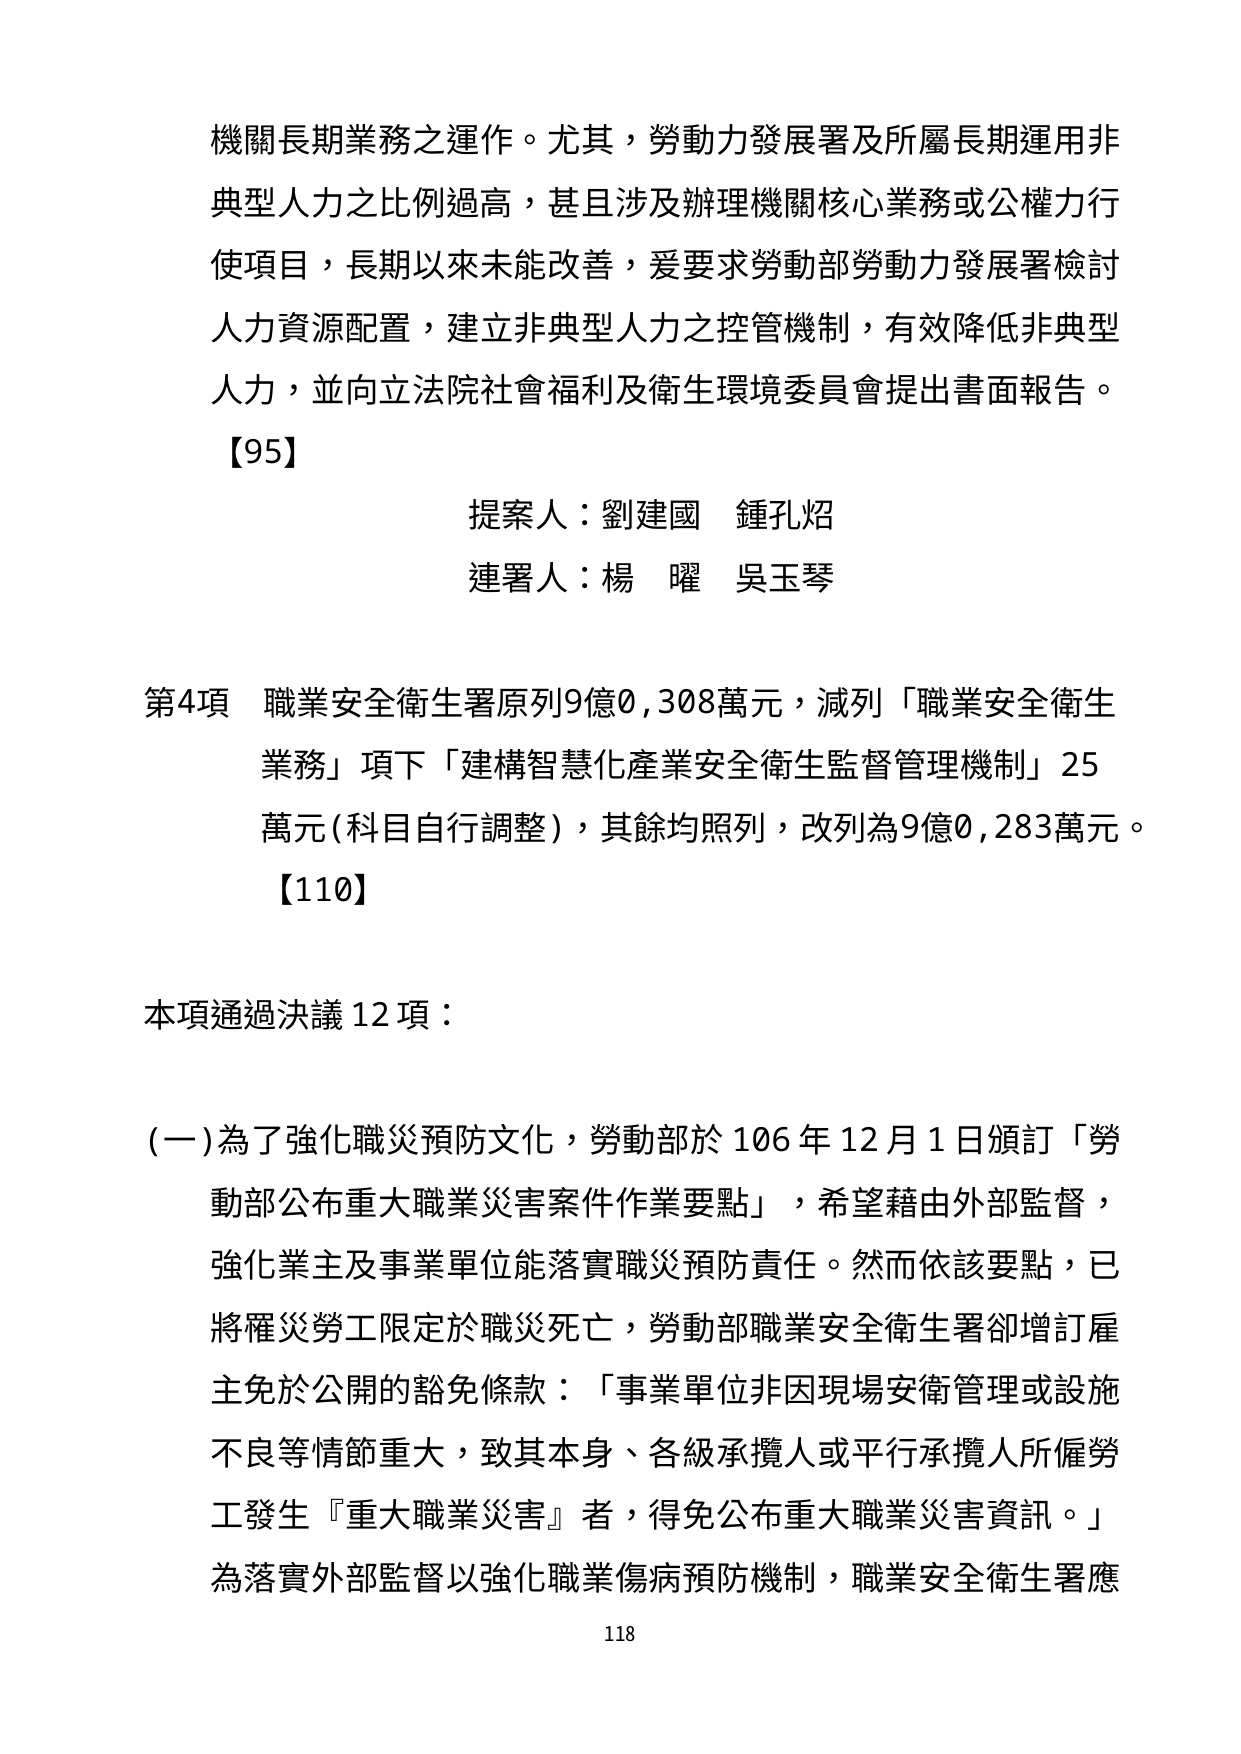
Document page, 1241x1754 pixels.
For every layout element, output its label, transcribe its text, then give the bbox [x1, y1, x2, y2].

text 第4項 職業安全衛生署原列9億0,308萬元，減列「職業安全衛生業務」項下「建構智慧化產業安全衛生監督管理機制」25萬元(科目自行調整)，其餘均照列，改列為9億0,283萬元。【110】 [143, 659, 1122, 909]
text 本項通過決議12項： [143, 972, 1122, 1034]
text 提案人：劉建國 鍾孔炤 [468, 472, 1122, 534]
text (一)為了強化職災預防文化，勞動部於106年12月1日頒訂「勞動部公布重大職業災害案件作業要點」，希望藉由外部監督，強化業主及事業單位能落實職災預防責任。然而依該要點，已將罹災勞工限定於職災死亡，勞動部職業安全衛生署卻增訂雇主免於公開的豁免條款：「事業單位非因現場安衛管理或設施不良等情節重大，致其本身、各級承攬人或平行承攬人所僱勞工發生『重大職業災害』者，得免公布重大職業災害資訊。」為落實外部監督以強化職業傷病預防機制，職業安全衛生署應 [143, 1097, 1122, 1597]
text 機關長期業務之運作。尤其，勞動力發展署及所屬長期運用非典型人力之比例過高，甚且涉及辦理機關核心業務或公權力行使項目，長期以來未能改善，爰要求勞動部勞動力發展署檢討人力資源配置，建立非典型人力之控管機制，有效降低非典型人力，並向立法院社會福利及衛生環境委員會提出書面報告。【95】 [143, 97, 1122, 472]
text 連署人：楊 曜 吳玉琴 [468, 534, 1122, 597]
